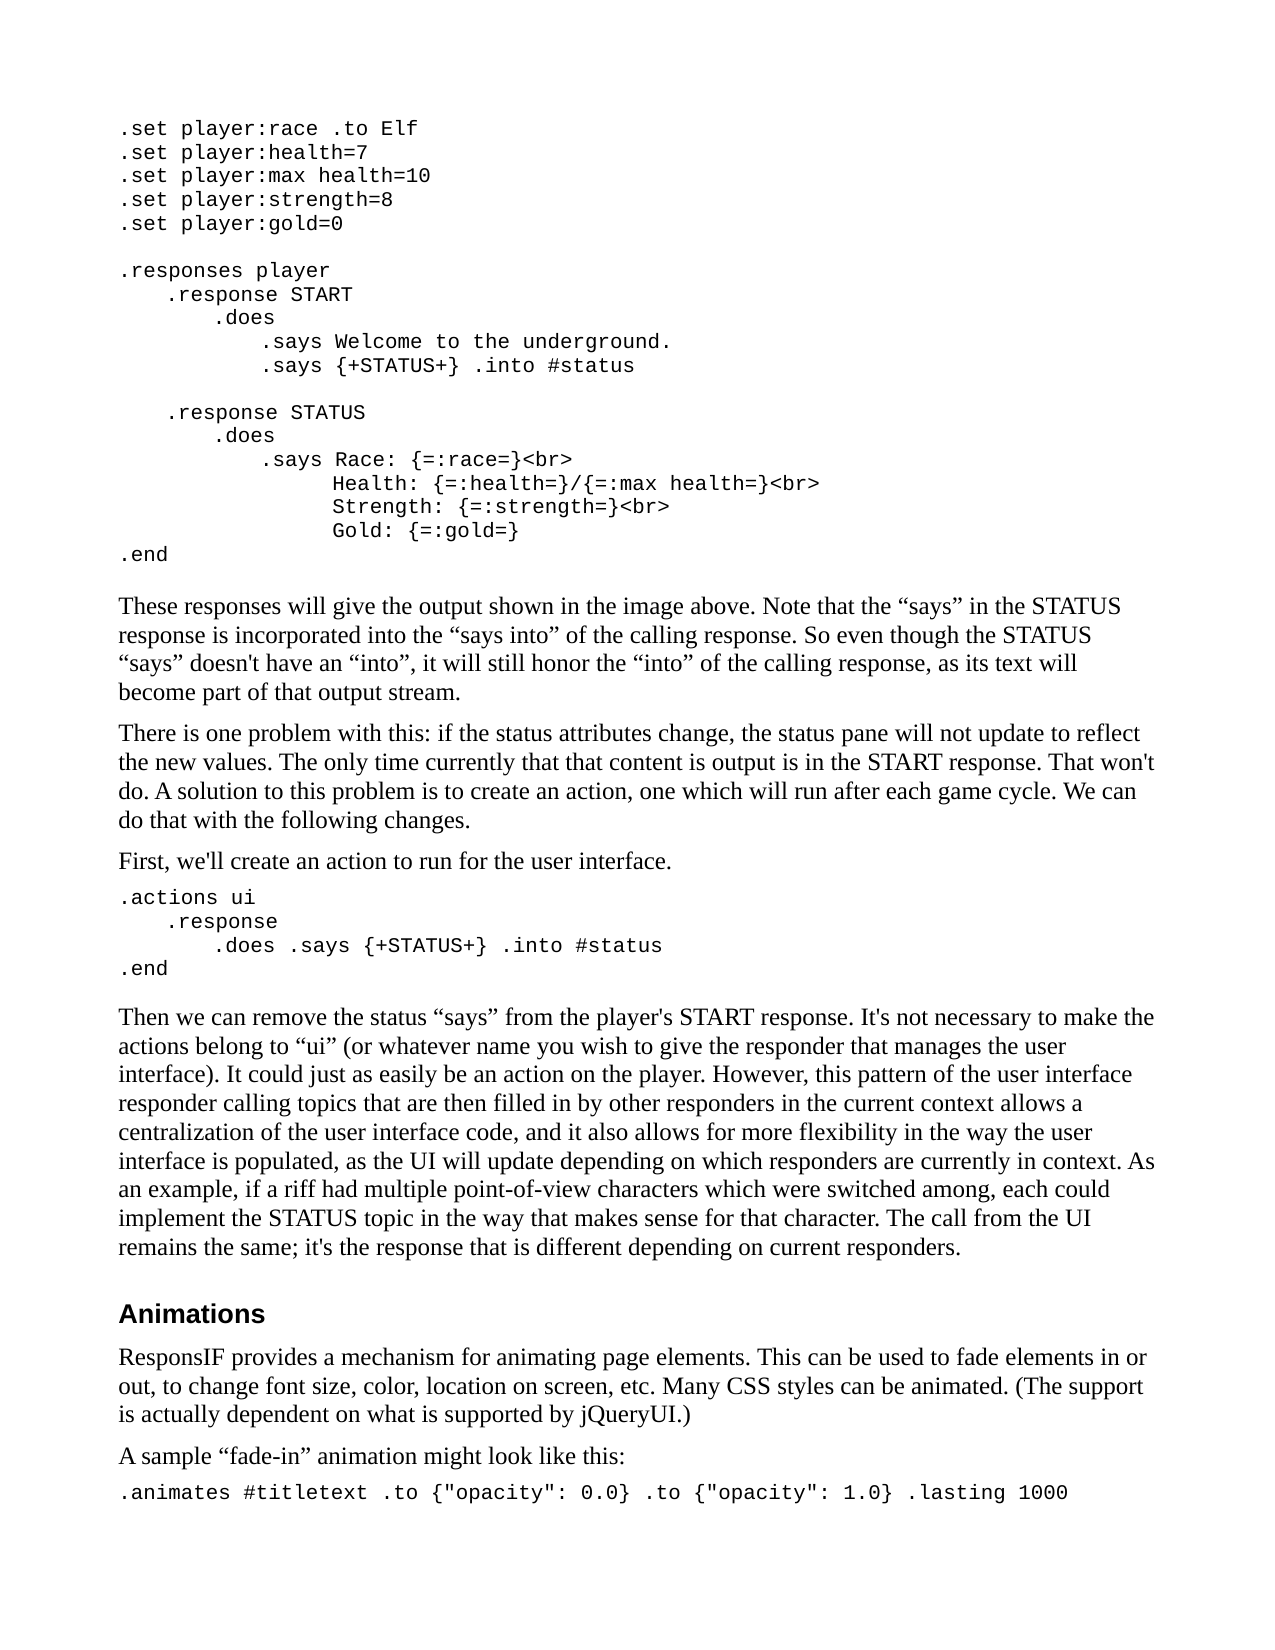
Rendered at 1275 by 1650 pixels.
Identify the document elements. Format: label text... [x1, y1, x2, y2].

text .set player:strength=8 [118, 189, 1157, 213]
text .does [118, 307, 1157, 331]
text .set player:gold=0 [118, 213, 1157, 236]
text .set player:race .to Elf [118, 118, 1157, 142]
text Strength: {=:strength=}<br> [118, 496, 1157, 520]
text .does .says {+STATUS+} .into #status [118, 934, 1157, 958]
text .response STATUS [118, 402, 1157, 426]
text .says Race: {=:race=}<br> [118, 449, 1157, 473]
text .response START [118, 284, 1157, 307]
text .does [118, 426, 1157, 449]
text .response [118, 911, 1157, 934]
text There is one problem with this: if the status attributes change, the status pane will not update to reflect the new values. The only time currently that that content is output is in the START response. That won't do. A solution to this problem is to create an action, one which will run after each game cycle. We can do that with the following changes. [118, 718, 1157, 833]
text .animates #titletext .to {"opacity": 0.0} .to {"opacity": 1.0} .lasting 1000 [118, 1482, 1157, 1506]
text These responses will give the output shown in the image above. Note that the “says” in the STATUS response is incorporated into the “says into” of the calling response. So even though the STATUS “says” doesn't have an “into”, it will still honor the “into” of the calling response, as its text will become part of that output stream. [118, 591, 1157, 706]
text .says Welcome to the underground. [118, 331, 1157, 354]
text .set player:health=7 [118, 142, 1157, 165]
text Health: {=:health=}/{=:max health=}<br> [118, 473, 1157, 496]
subtitle Animations [118, 1298, 1157, 1329]
text .end [118, 958, 1157, 982]
text .responses player [118, 260, 1157, 284]
text First, we'll create an action to run for the user interface. [118, 846, 1157, 875]
text .actions ui [118, 887, 1157, 911]
text .end [118, 544, 1157, 567]
text A sample “fade-in” animation might look like this: [118, 1441, 1157, 1469]
text ResponsIF provides a mechanism for animating page elements. This can be used to fade elements in or out, to change font size, color, location on screen, etc. Many CSS styles can be animated. (The support is actually dependent on what is supported by jQueryUI.) [118, 1342, 1157, 1428]
text .set player:max health=10 [118, 165, 1157, 189]
text .says {+STATUS+} .into #status [118, 354, 1157, 378]
text Gold: {=:gold=} [118, 520, 1157, 544]
text Then we can remove the status “says” from the player's START response. It's not necessary to make the actions belong to “ui” (or whatever name you wish to give the responder that manages the user interface). It could just as easily be an action on the player. However, this pattern of the user interface responder calling topics that are then filled in by other responders in the current context allows a centralization of the user interface code, and it also allows for more flexibility in the way the user interface is populated, as the UI will update depending on which responders are currently in context. As an example, if a riff had multiple point-of-view characters which were switched among, each could implement the STATUS topic in the way that makes sense for that character. The call from the UI remains the same; it's the response that is different depending on current responders. [118, 1002, 1157, 1261]
